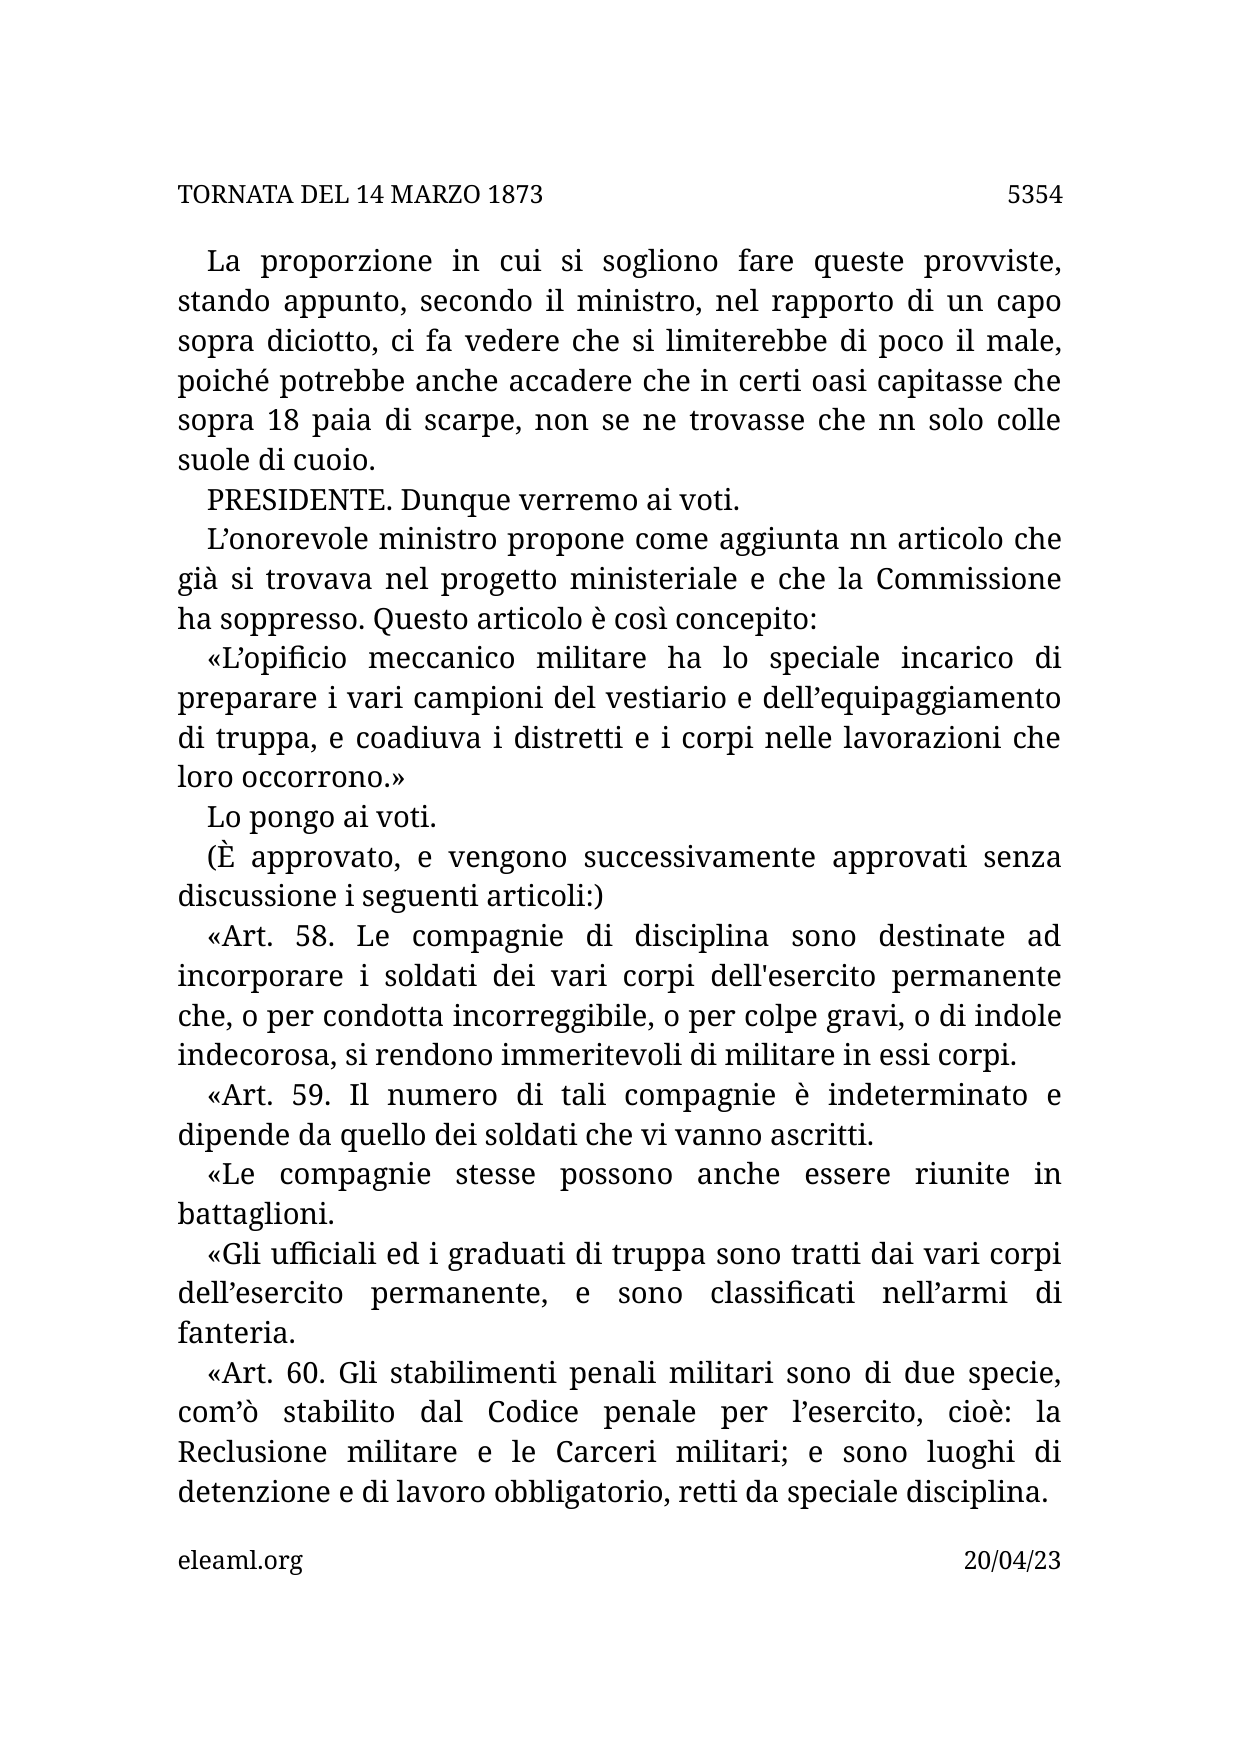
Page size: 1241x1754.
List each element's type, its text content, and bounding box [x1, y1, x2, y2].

text Lo pongo ai voti. [177, 796, 1063, 836]
text «Art. 60. Gli stabilimenti penali militari sono di due specie, com’ò stabilito dal Codice penale per l’esercito, cioè: la Reclusione militare e le Carceri militari; e sono luoghi di detenzione e di lavoro obbligatorio, retti da speciale disciplina. [177, 1352, 1063, 1511]
text «Gli ufficiali ed i graduati di truppa sono tratti dai vari corpi dell’esercito permanente, e sono classificati nell’armi di fanteria. [177, 1233, 1063, 1352]
text PRESIDENTE. Dunque verremo ai voti. [177, 479, 1063, 518]
text «Le compagnie stesse possono anche essere riunite in battaglioni. [177, 1153, 1063, 1233]
text (È approvato, e vengono successivamente approvati senza discussione i seguenti articoli:) [177, 836, 1063, 915]
text «L’opificio meccanico militare ha lo speciale incarico di preparare i vari campioni del vestiario e dell’equipaggiamento di truppa, e coadiuva i distretti e i corpi nelle lavorazioni che loro occorrono.» [177, 638, 1063, 796]
text La proporzione in cui si sogliono fare queste provviste, stando appunto, secondo il ministro, nel rapporto di un capo sopra diciotto, ci fa vedere che si limiterebbe di poco il male, poiché potrebbe anche accadere che in certi oasi capitasse che sopra 18 paia di scarpe, non se ne trovasse che nn solo colle suole di cuoio. [177, 241, 1063, 479]
text L’onorevole ministro propone come aggiunta nn articolo che già si trovava nel progetto ministeriale e che la Commissione ha soppresso. Questo articolo è così concepito: [177, 518, 1063, 638]
text «Art. 59. Il numero di tali compagnie è indeterminato e dipende da quello dei soldati che vi vanno ascritti. [177, 1074, 1063, 1153]
text «Art. 58. Le compagnie di disciplina sono destinate ad incorporare i soldati dei vari corpi dell'esercito permanente che, o per condotta incorreggibile, o per colpe gravi, o di indole indecorosa, si rendono immeritevoli di militare in essi corpi. [177, 915, 1063, 1074]
